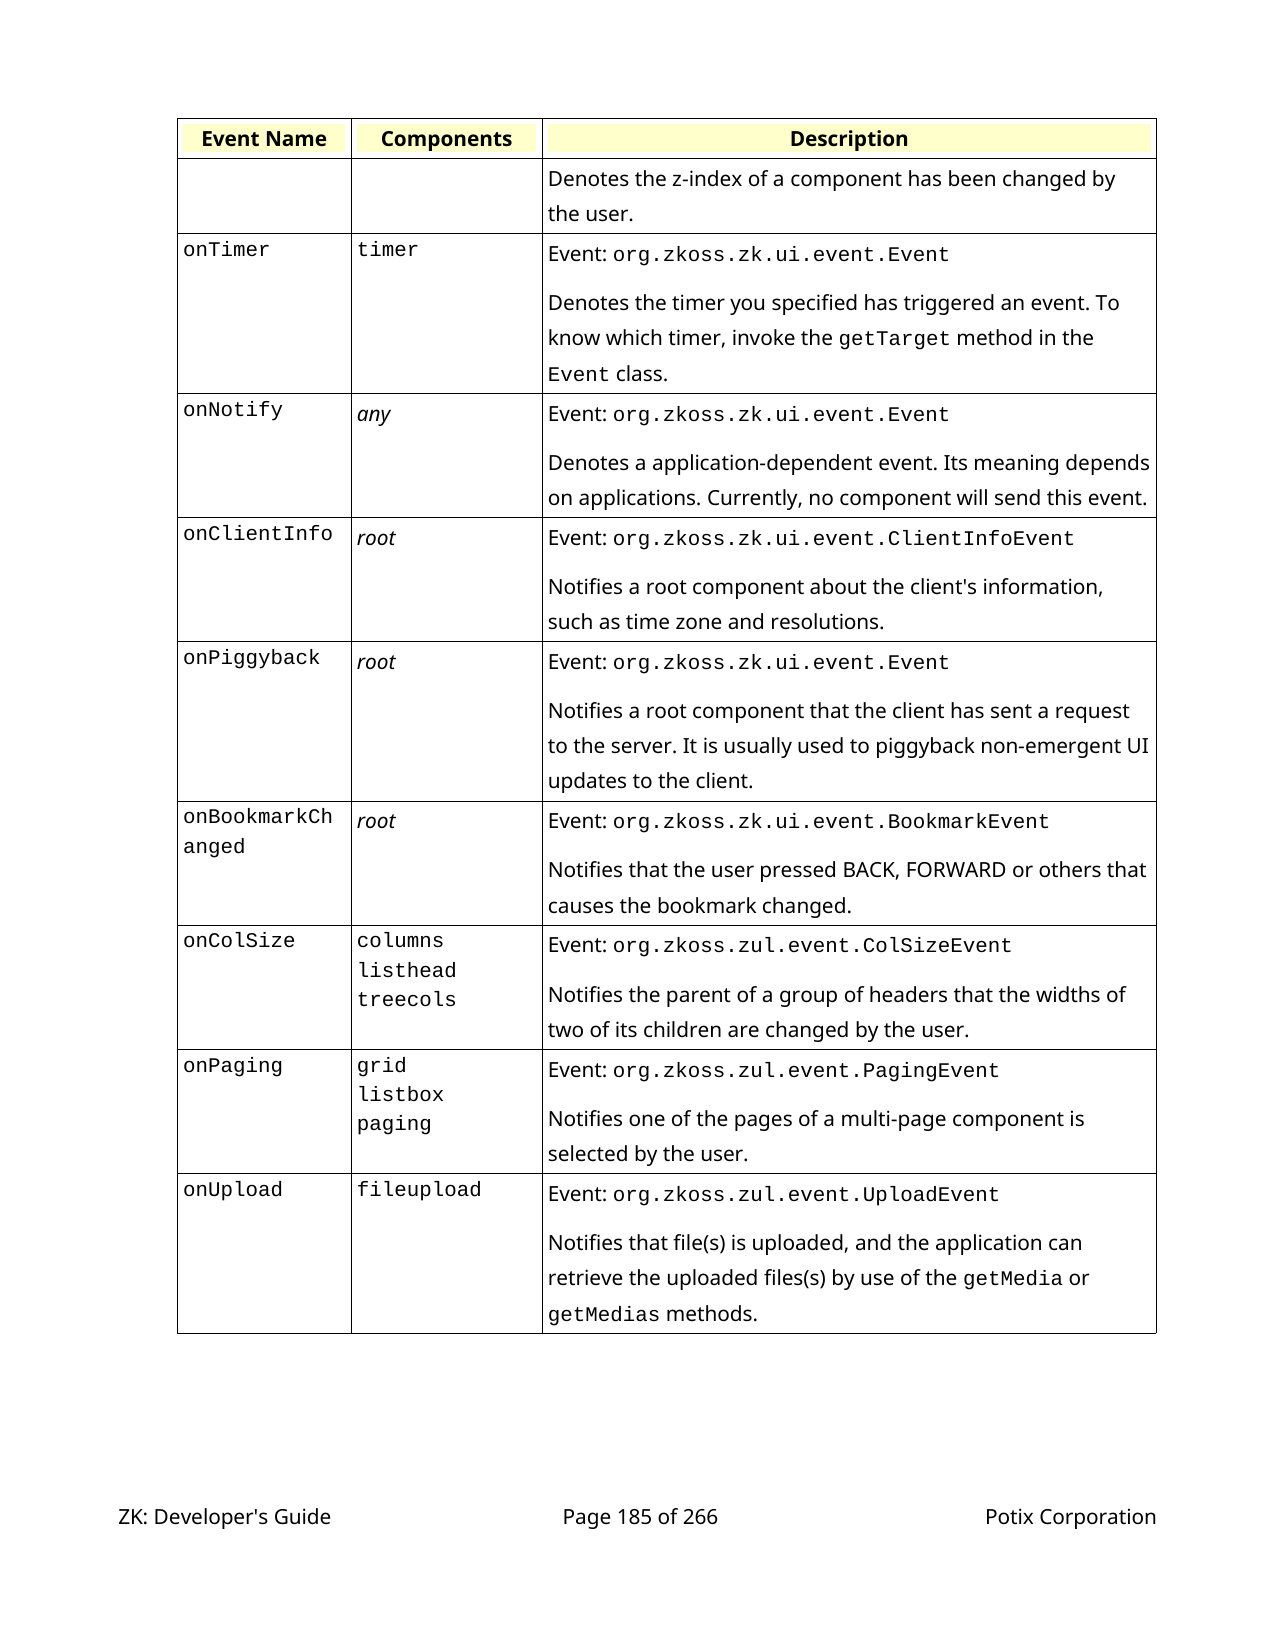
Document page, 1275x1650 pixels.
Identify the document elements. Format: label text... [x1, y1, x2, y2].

table_cell fileupload [352, 1174, 542, 1333]
table_cell any [352, 394, 542, 517]
table_cell Event: org.zkoss.zk.ui.event.Event Denotes the timer you specified has triggered an event. To know which timer, invoke the getTarget method in the Event class. [543, 234, 1156, 393]
table_cell Event: org.zkoss.zk.ui.event.Event Denotes a application-dependent event. Its meaning depends on applications. Currently, no component will send this event. [543, 394, 1156, 517]
table_cell root [352, 642, 542, 801]
table_cell timer [352, 234, 542, 393]
table_cell root [352, 802, 542, 925]
table_cell columns listhead treecols [352, 926, 542, 1049]
table_cell [178, 159, 351, 233]
table_cell onPiggyback [178, 642, 351, 801]
table_cell Event: org.zkoss.zk.ui.event.BookmarkEvent Notifies that the user pressed BACK, FORWARD or others that causes the bookmark changed. [543, 802, 1156, 925]
table_cell grid listbox paging [352, 1050, 542, 1173]
table_cell Event: org.zkoss.zul.event.PagingEvent Notifies one of the pages of a multi-page component is selected by the user. [543, 1050, 1156, 1173]
table_cell onNotify [178, 394, 351, 517]
table_header Event Name [178, 119, 351, 158]
table_cell Event: org.zkoss.zk.ui.event.Event Notifies a root component that the client has sent a request to the server. It is usually used to piggyback non-emergent UI updates to the client. [543, 642, 1156, 801]
table_cell Event: org.zkoss.zul.event.UploadEvent Notifies that file(s) is uploaded, and the application can retrieve the uploaded files(s) by use of the getMedia or getMedias methods. [543, 1174, 1156, 1333]
table_header Description [543, 119, 1156, 158]
table_header Components [352, 119, 542, 158]
table_cell root [352, 518, 542, 641]
table_cell onUpload [178, 1174, 351, 1333]
table_cell onTimer [178, 234, 351, 393]
table_cell onBookmarkChanged [178, 802, 351, 925]
table_cell onClientInfo [178, 518, 351, 641]
table_cell onColSize [178, 926, 351, 1049]
table_cell Denotes the z-index of a component has been changed by the user. [543, 159, 1156, 233]
table_cell [352, 159, 542, 233]
table_cell Event: org.zkoss.zk.ui.event.ClientInfoEvent Notifies a root component about the client's information, such as time zone and resolutions. [543, 518, 1156, 641]
table_cell Event: org.zkoss.zul.event.ColSizeEvent Notifies the parent of a group of headers that the widths of two of its children are changed by the user. [543, 926, 1156, 1049]
table_cell onPaging [178, 1050, 351, 1173]
